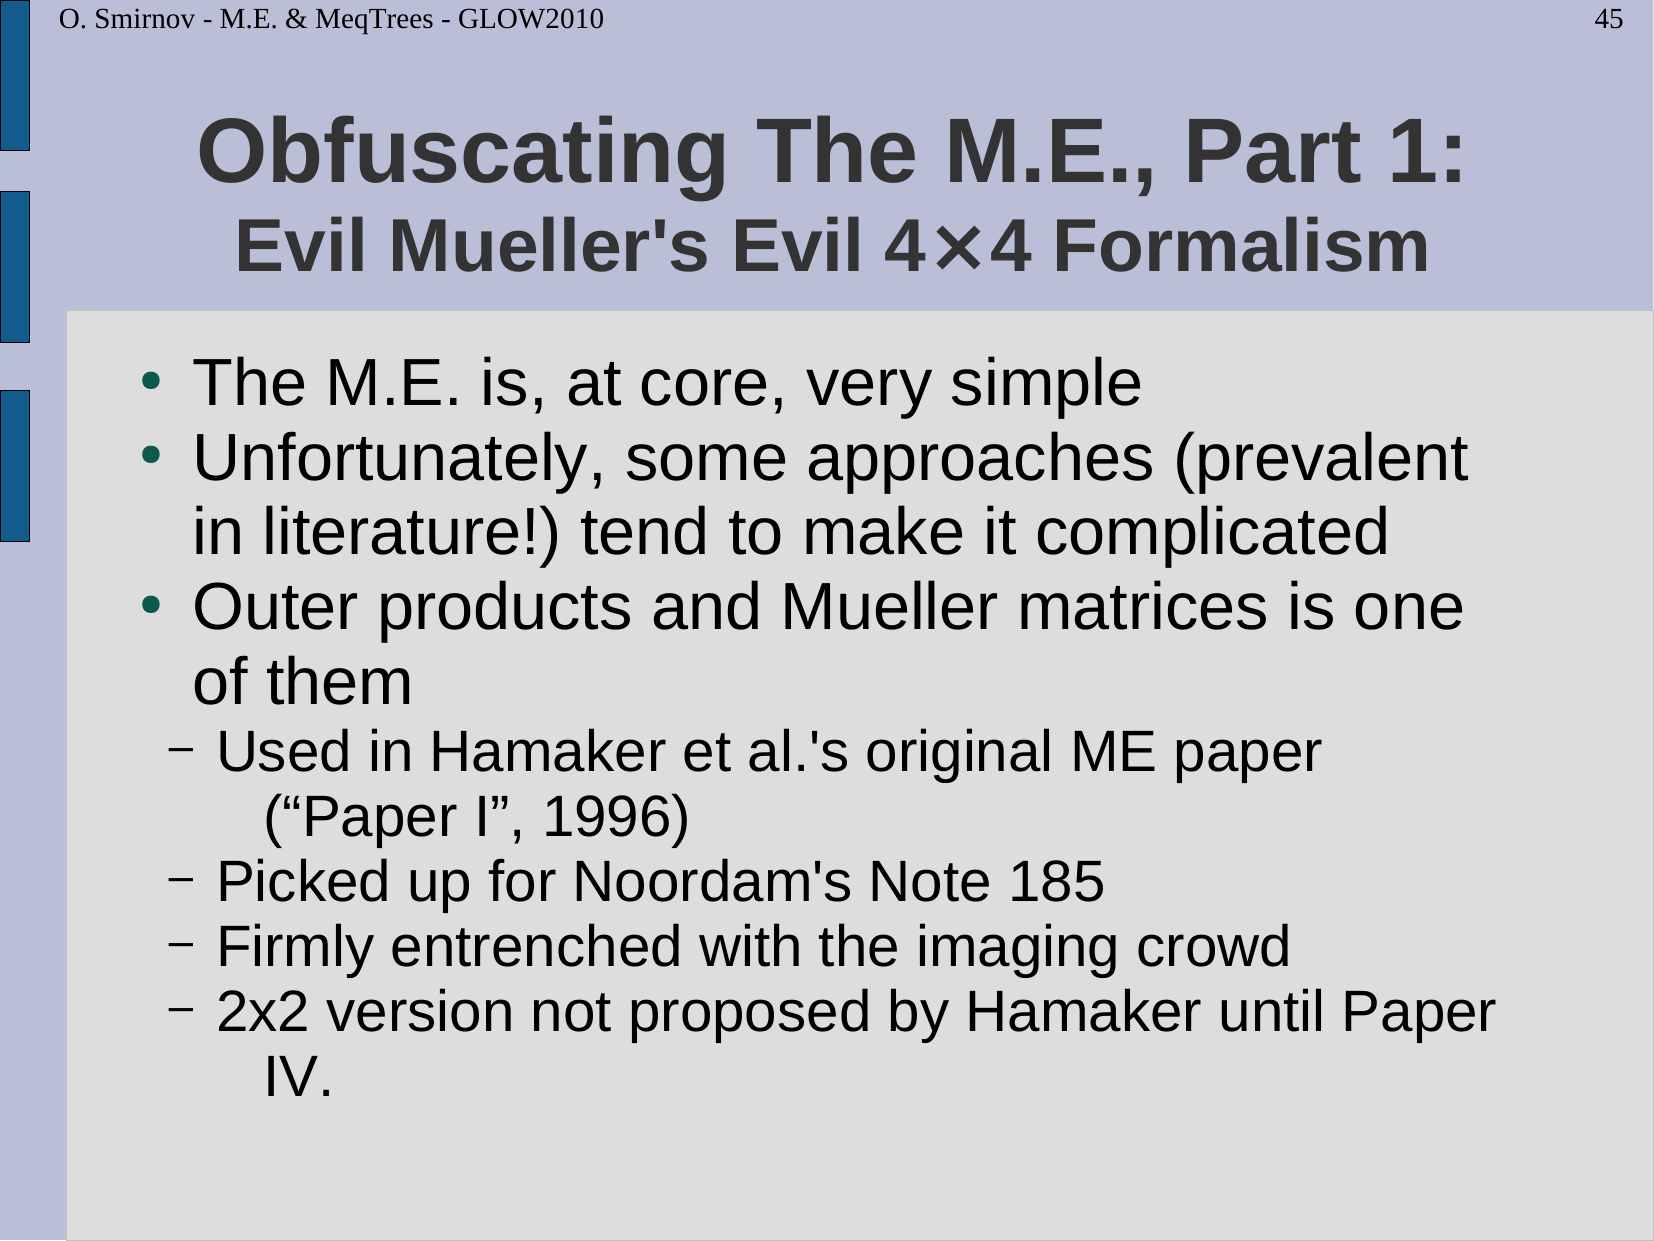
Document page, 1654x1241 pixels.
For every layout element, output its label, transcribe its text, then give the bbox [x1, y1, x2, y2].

list The M.E. is, at core, very simple Unfortunately, some approaches (prevalent in literature!) tend to make it complicated Outer products and Mueller matrices is one of them Used in Hamaker et al.'s original ME paper (“Paper I”, 1996) Picked up for Noordam's Note 185 Firmly entrenched with the imaging crowd 2x2 version not proposed by Hamaker until Paper IV. [121, 344, 1534, 1149]
title Obfuscating The M.E., Part 1: Evil Mueller's Evil 4×4 Formalism [127, 98, 1540, 291]
